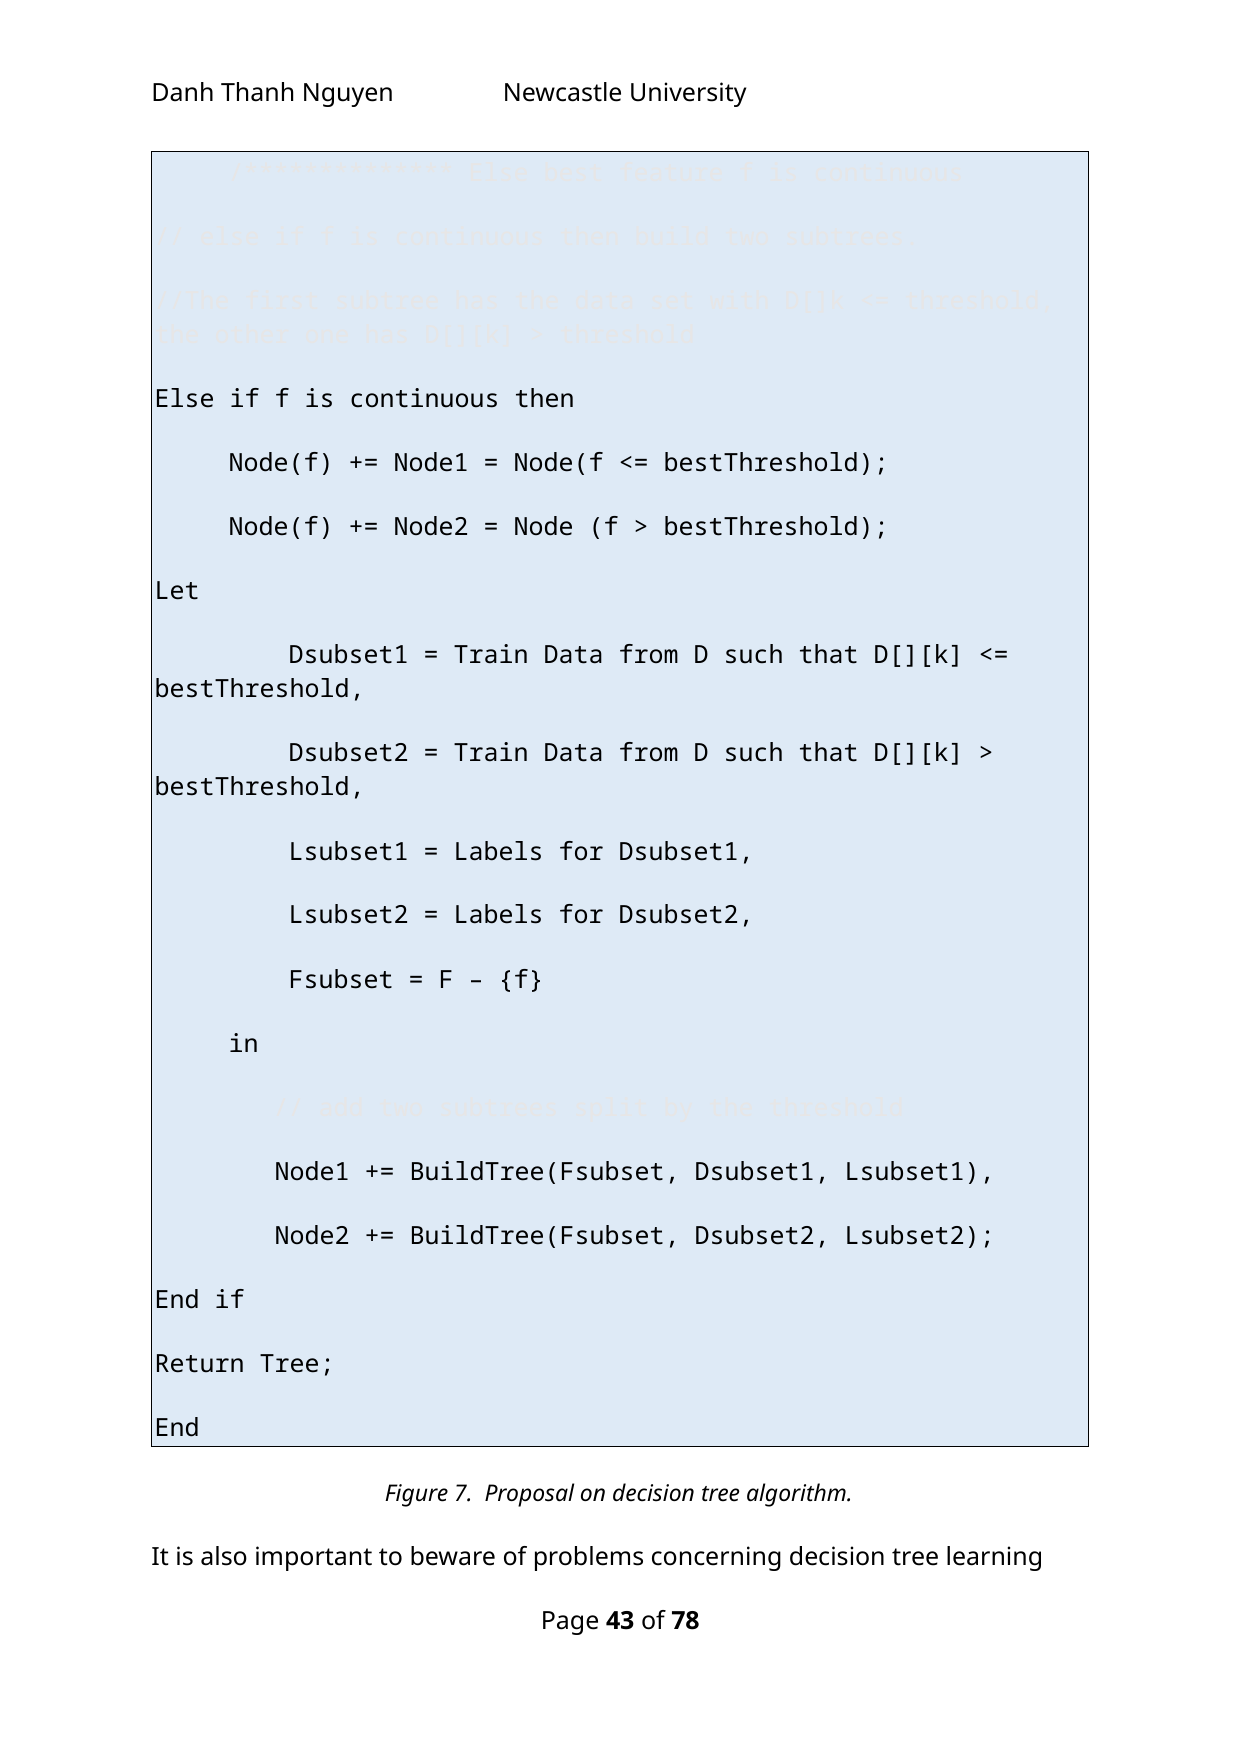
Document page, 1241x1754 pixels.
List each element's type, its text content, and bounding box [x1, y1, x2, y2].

text Else if f is continuous then [152, 377, 1088, 415]
text Node2 += BuildTree(Fsubset, Dsubset2, Lsubset2); [152, 1214, 1088, 1252]
text in [152, 1022, 1088, 1059]
text Lsubset2 = Labels for Dsubset2, [152, 894, 1088, 931]
text It is also important to beware of problems concerning decision tree learning [151, 1538, 1089, 1572]
text Figure 7. Proposal on decision tree algorithm. [151, 1477, 1089, 1508]
text Let [152, 570, 1088, 607]
text Dsubset2 = Train Data from D such that D[][k] > bestThreshold, [152, 732, 1088, 803]
text End if [152, 1278, 1088, 1316]
text Lsubset1 = Labels for Dsubset1, [152, 830, 1088, 867]
text Fsubset = F – {f} [152, 958, 1088, 995]
text //The first subtree has the data set with D[]k <= threshold, the other one has D[][k] > threshold [152, 279, 1088, 351]
text Node1 += BuildTree(Fsubset, Dsubset1, Lsubset1), [152, 1150, 1088, 1187]
text Dsubset1 = Train Data from D such that D[][k] <= bestThreshold, [152, 634, 1088, 705]
text // add two subtrees split by the threshold [152, 1086, 1088, 1123]
text // else if f is continuous then build two subtrees. [152, 215, 1088, 252]
text /************** Else best feature f is continuous [152, 152, 1088, 188]
text Return Tree; [152, 1342, 1088, 1380]
text End [152, 1407, 1088, 1446]
text Node(f) += Node1 = Node(f <= bestThreshold); [152, 442, 1088, 479]
text Node(f) += Node2 = Node (f > bestThreshold); [152, 506, 1088, 543]
